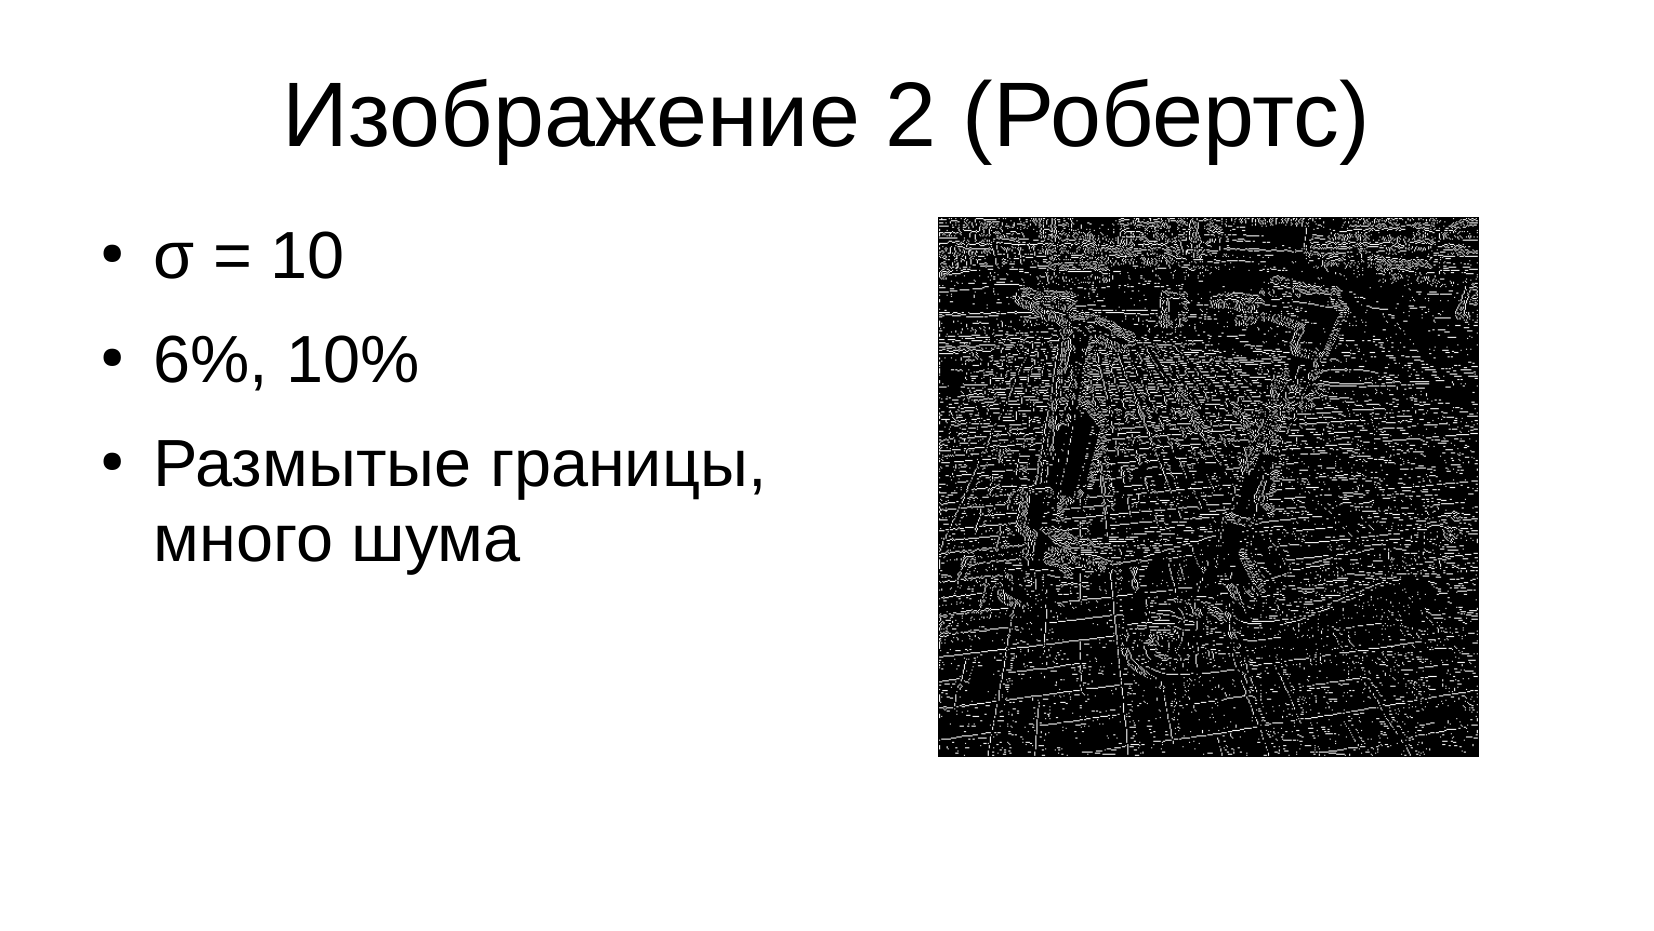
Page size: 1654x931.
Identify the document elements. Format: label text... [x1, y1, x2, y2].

title Изображение 2 (Робертс) [82, 37, 1571, 193]
picture [938, 217, 1479, 758]
list σ = 10 6%, 10% Размытые границы, много шума [82, 217, 809, 758]
